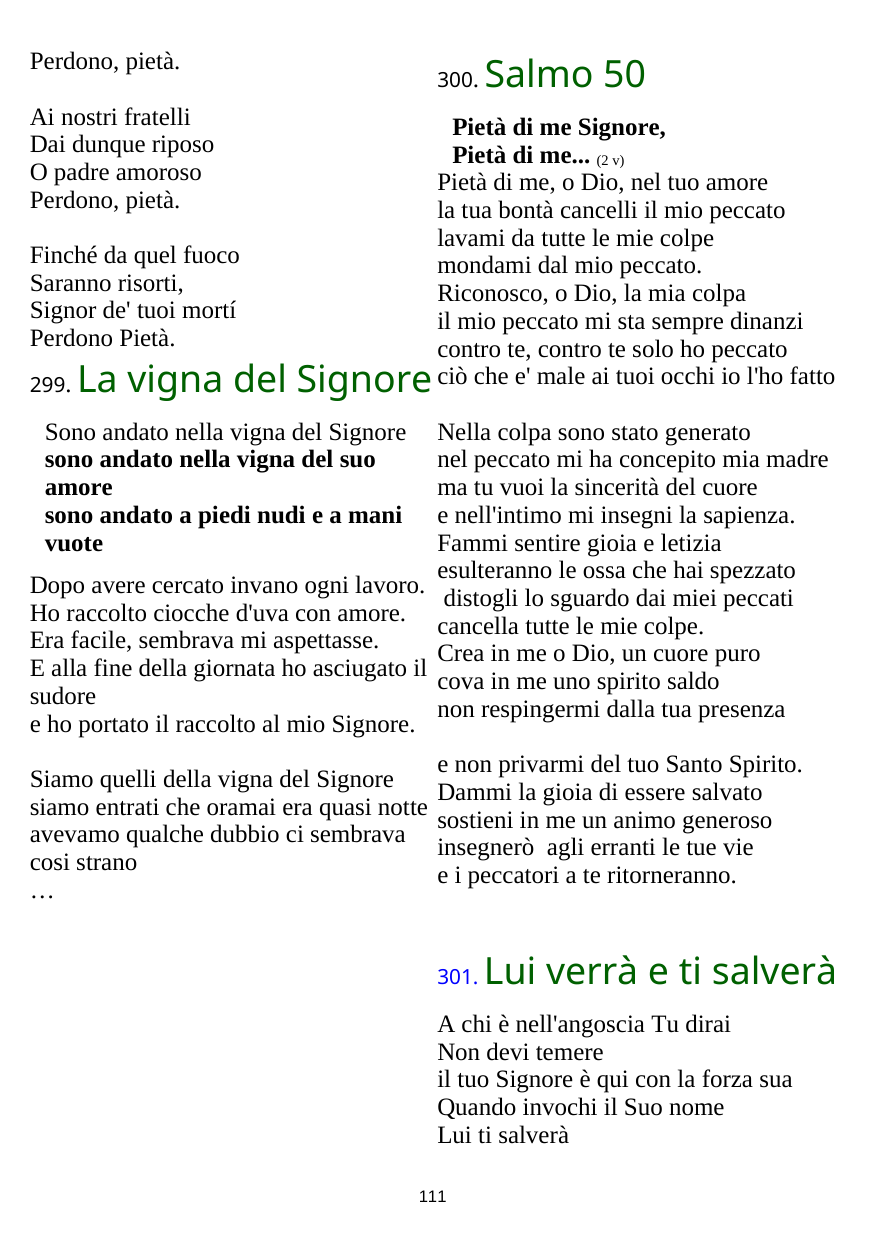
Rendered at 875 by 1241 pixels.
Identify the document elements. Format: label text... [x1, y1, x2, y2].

text mondami dal mio peccato. [437, 252, 844, 279]
text Era facile, sembrava mi aspettasse. [29, 627, 437, 654]
text Perdono Pietà. [29, 324, 437, 352]
text Crea in me o Dio, un cuore puro [437, 639, 844, 667]
text il mio peccato mi sta sempre dinanzi [437, 307, 844, 335]
text … [29, 876, 437, 904]
text 299. La vigna del Signore [29, 352, 437, 403]
text Perdono, pietà. [29, 47, 437, 75]
text Quando invochi il Suo nome [437, 1093, 844, 1121]
text insegnerò agli erranti le tue vie [437, 833, 844, 861]
text esulteranno le ossa che hai spezzato [437, 556, 844, 584]
text Dammi la gioia di essere salvato [437, 778, 844, 806]
text Siamo quelli della vigna del Signore [29, 765, 437, 793]
text Pietà di me... (2 v) [452, 141, 844, 168]
text la tua bontà cancelli il mio peccato [437, 196, 844, 224]
text Riconosco, o Dio, la mia colpa [437, 279, 844, 307]
text Sono andato nella vigna del Signore [44, 418, 437, 446]
text Lui ti salverà [437, 1121, 844, 1149]
text Ai nostri fratelli [29, 103, 437, 130]
text Nella colpa sono stato generato [437, 418, 844, 446]
text lavami da tutte le mie colpe [437, 224, 844, 252]
text O padre amoroso [29, 158, 437, 186]
text siamo entrati che oramai era quasi notte [29, 793, 437, 821]
text avevamo qualche dubbio ci sembrava cosi strano [29, 821, 437, 876]
text Dopo avere cercato invano ogni lavoro. [29, 571, 437, 599]
text A chi è nell'angoscia Tu dirai [437, 1010, 844, 1038]
text Signor de' tuoi mortí [29, 297, 437, 324]
text Dai dunque riposo [29, 130, 437, 158]
text e i peccatori a te ritorneranno. [437, 861, 844, 889]
text ma tu vuoi la sincerità del cuore [437, 473, 844, 501]
text 301. Lui verrà e ti salverà [437, 944, 844, 995]
text non respingermi dalla tua presenza [437, 695, 844, 723]
text ciò che e' male ai tuoi occhi io l'ho fatto [437, 362, 844, 390]
text Pietà di me, o Dio, nel tuo amore [437, 168, 844, 196]
text nel peccato mi ha concepito mia madre [437, 446, 844, 473]
text il tuo Signore è qui con la forza sua [437, 1066, 844, 1093]
text contro te, contro te solo ho peccato [437, 335, 844, 362]
text Saranno risorti, [29, 269, 437, 297]
text e non privarmi del tuo Santo Spirito. [437, 750, 844, 778]
text e nell'intimo mi insegni la sapienza. [437, 501, 844, 529]
text 300. Salmo 50 [437, 47, 844, 98]
text Fammi sentire gioia e letizia [437, 529, 844, 556]
text Non devi temere [437, 1038, 844, 1066]
text Perdono, pietà. [29, 186, 437, 213]
text sono andato nella vigna del suo amore [44, 446, 437, 501]
text Finché da quel fuoco [29, 241, 437, 269]
text Ho raccolto ciocche d'uva con amore. [29, 599, 437, 627]
text e ho portato il raccolto al mio Signore. [29, 710, 437, 737]
text sono andato a piedi nudi e a mani vuote [44, 501, 437, 556]
text sostieni in me un animo generoso [437, 806, 844, 833]
text Pietà di me Signore, [452, 113, 844, 141]
text cova in me uno spirito saldo [437, 667, 844, 695]
text distogli lo sguardo dai miei peccati [437, 584, 844, 612]
text cancella tutte le mie colpe. [437, 612, 844, 639]
text E alla fine della giornata ho asciugato il sudore [29, 654, 437, 710]
